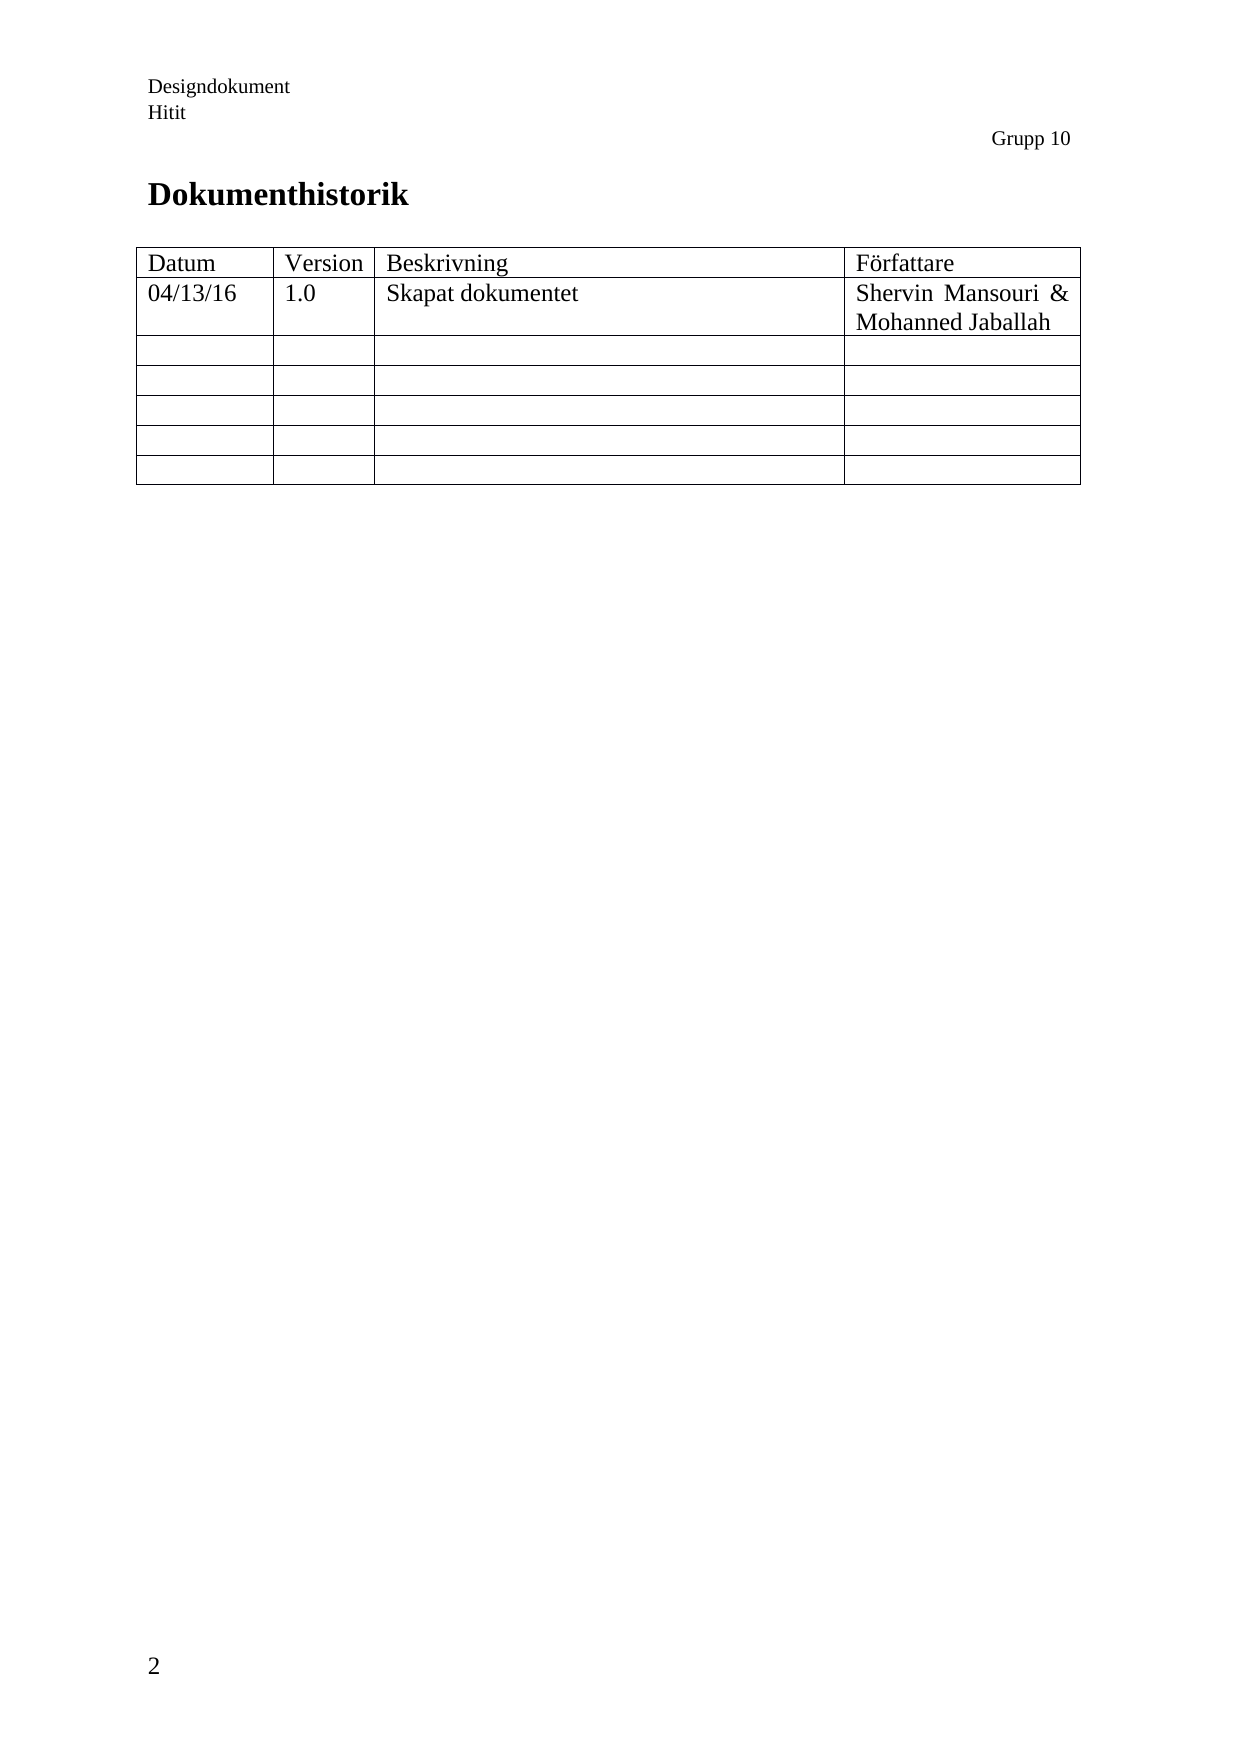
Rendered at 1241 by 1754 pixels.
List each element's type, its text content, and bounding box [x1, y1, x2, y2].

table_cell [375, 426, 844, 454]
table_cell [274, 336, 374, 365]
table_cell Skapat dokumentet [375, 278, 844, 335]
table_cell Shervin Mansouri & Mohanned Jaballah [845, 278, 1080, 335]
table_cell [137, 366, 273, 395]
table_header Författare [845, 248, 1080, 277]
table_cell [845, 336, 1080, 365]
table_cell [274, 426, 374, 454]
table_header Beskrivning [375, 248, 844, 277]
table_header Datum [137, 248, 273, 277]
table_cell [845, 396, 1080, 425]
table_cell 1.0 [274, 278, 374, 335]
table_header Version [274, 248, 374, 277]
table_cell 16-04-13 [137, 278, 273, 335]
table_cell [375, 336, 844, 365]
table_cell [845, 456, 1080, 484]
table_cell [375, 366, 844, 395]
table_cell [375, 456, 844, 484]
subtitle Dokumenthistorik [148, 175, 1093, 213]
table_cell [137, 456, 273, 484]
table_cell [274, 456, 374, 484]
table_cell [375, 396, 844, 425]
table_cell [137, 336, 273, 365]
table_cell [845, 426, 1080, 454]
table_cell [274, 366, 374, 395]
table_cell [137, 396, 273, 425]
table_cell [845, 366, 1080, 395]
table_cell [137, 426, 273, 454]
table_cell [274, 396, 374, 425]
